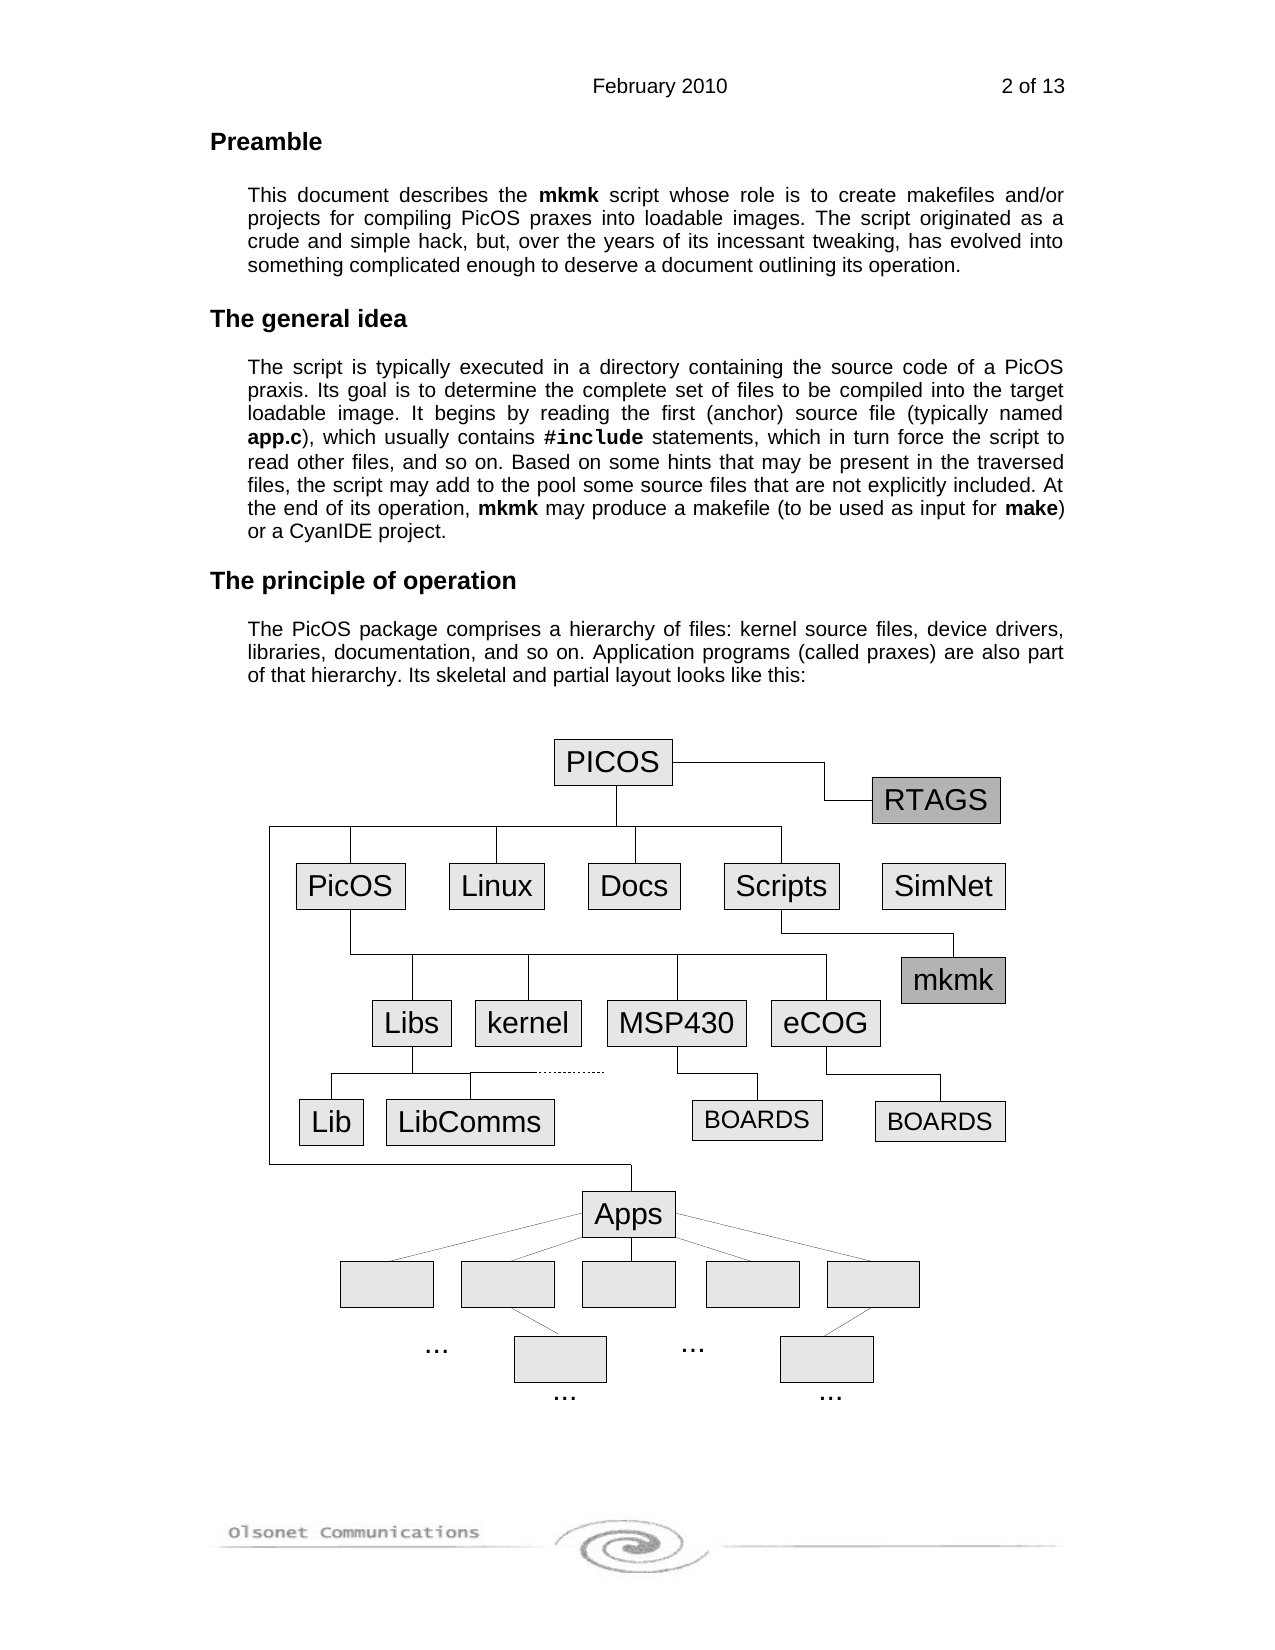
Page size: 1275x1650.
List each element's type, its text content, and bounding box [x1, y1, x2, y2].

subtitle The principle of operation [210, 566, 1065, 594]
text The script is typically executed in a directory containing the source code of a PicOS praxis. Its goal is to determine the complete set of files to be compiled into the target loadable image. It begins by reading the first (anchor) source file (typically named app.c), which usually contains #include statements, which in turn force the script to read other files, and so on. Based on some hints that may be present in the traversed files, the script may add to the pool some source files that are not explicitly included. At the end of its operation, mkmk may produce a makefile (to be used as input for make) or a CyanIDE project. [247, 356, 1065, 543]
subtitle Preamble [210, 128, 1065, 156]
text The PicOS package comprises a hierarchy of files: kernel source files, device drivers, libraries, documentation, and so on. Application programs (called praxes) are also part of that hierarchy. Its skeletal and partial layout looks like this: [247, 618, 1065, 687]
text This document describes the mkmk script whose role is to create makefiles and/or projects for compiling PicOS praxes into loadable images. The script originated as a crude and simple hack, but, over the years of its incessant tweaking, has evolved into something complicated enough to deserve a document outlining its operation. [247, 183, 1065, 276]
picture [210, 1504, 1065, 1596]
subtitle The general idea [210, 304, 1065, 332]
